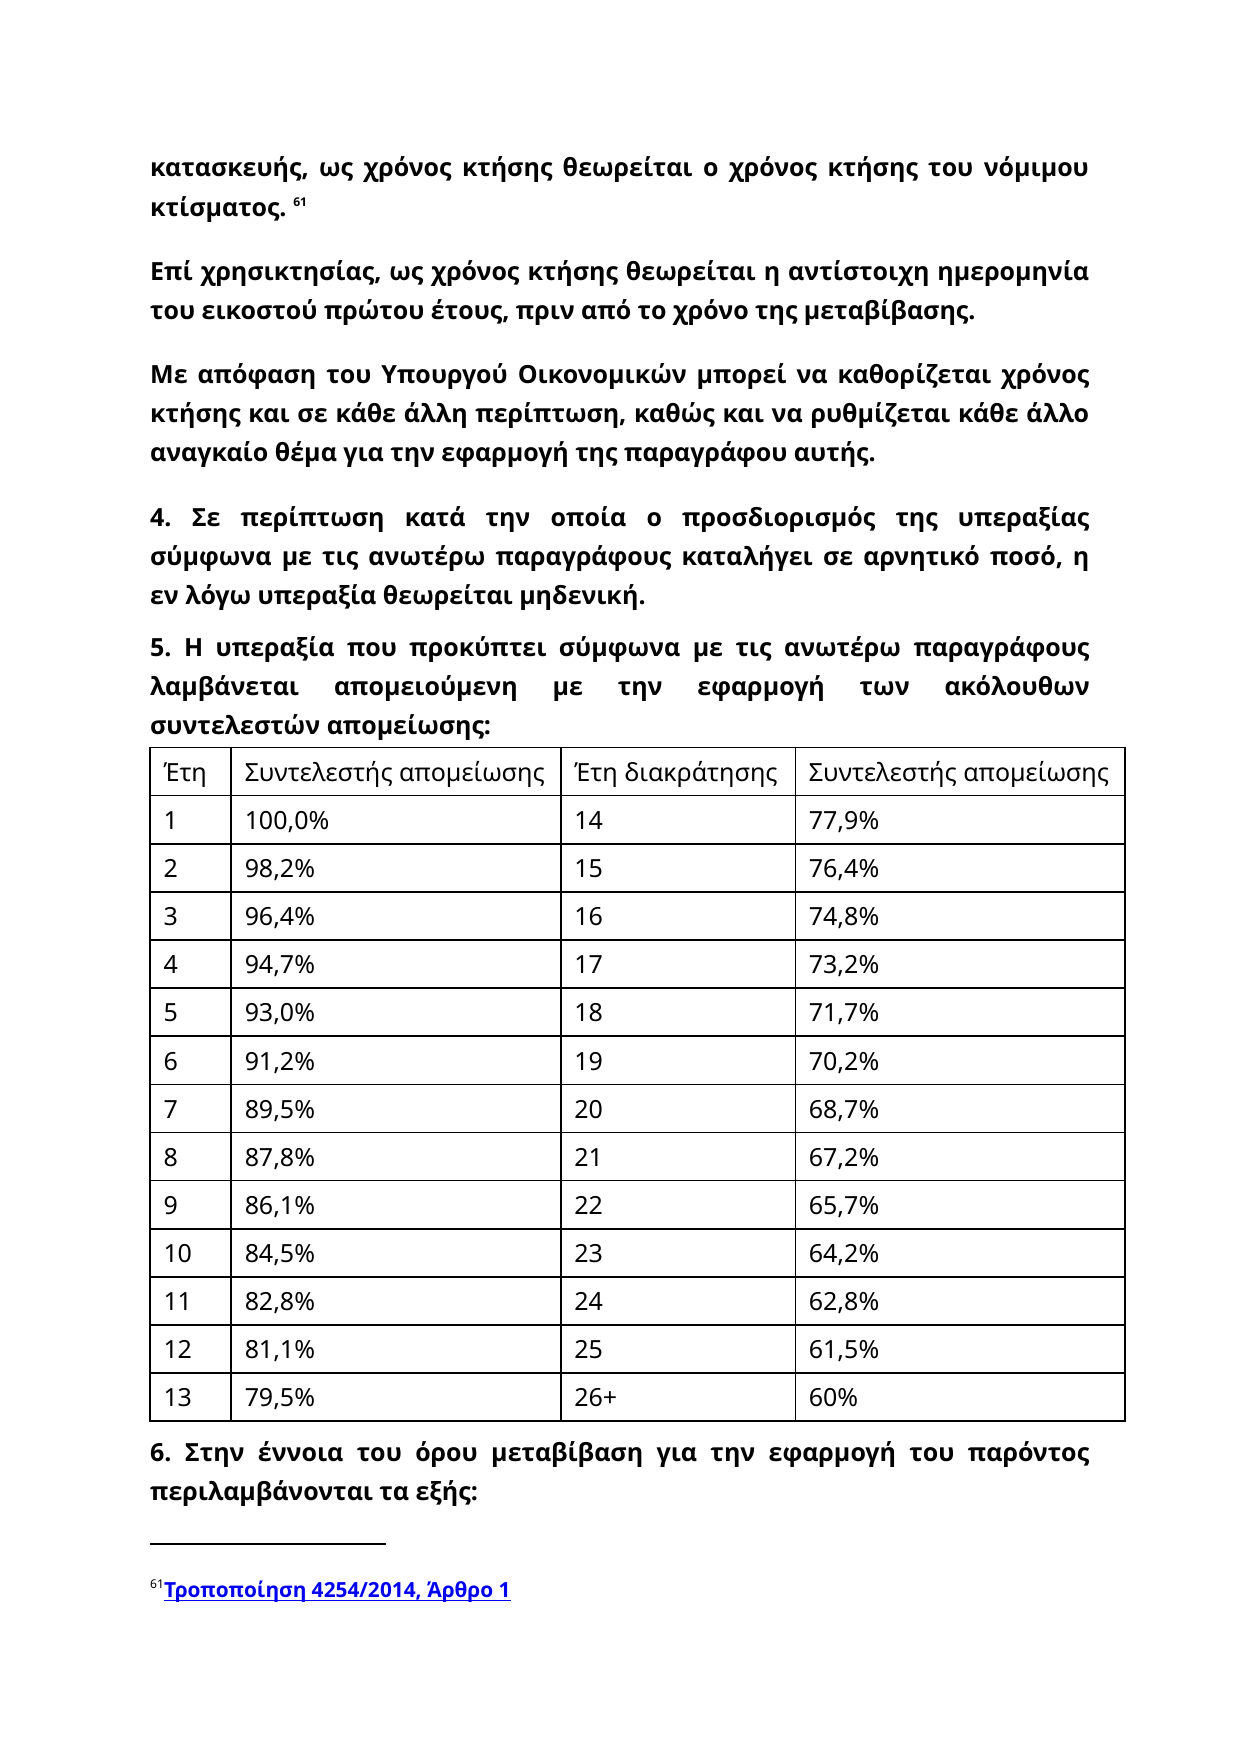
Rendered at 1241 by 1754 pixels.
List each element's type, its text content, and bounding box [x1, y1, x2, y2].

table_cell 12 [151, 1326, 230, 1372]
table_cell 9 [151, 1181, 230, 1228]
table_cell 84,5% [232, 1230, 560, 1276]
table_cell 77,9% [796, 796, 1124, 843]
table_cell 2 [151, 845, 230, 891]
table_cell 61,5% [796, 1326, 1124, 1372]
table_cell 89,5% [232, 1085, 560, 1132]
table_cell 81,1% [232, 1326, 560, 1372]
table_cell 22 [562, 1181, 795, 1228]
table_cell 98,2% [232, 845, 560, 891]
table_cell 93,0% [232, 989, 560, 1035]
table_cell 16 [562, 893, 795, 939]
table_cell 73,2% [796, 941, 1124, 987]
table_cell 23 [562, 1230, 795, 1276]
table_cell 7 [151, 1085, 230, 1132]
text 6. Στην έννοια του όρου μεταβίβαση για την εφαρμογή του παρόντος περιλαμβάνονται τα εξής: [150, 1434, 1090, 1508]
text 5. Η υπεραξία που προκύπτει σύμφωνα με τις ανωτέρω παραγράφους λαμβάνεται απομειούμενη με την εφαρμογή των ακόλουθων συντελεστών απομείωσης: [150, 629, 1090, 742]
table_cell 62,8% [796, 1278, 1124, 1324]
table_header Έτη διακράτησης [562, 748, 795, 795]
table_cell 94,7% [232, 941, 560, 987]
text Τροποποίηση 4254/2014, Άρθρο 1 [150, 1576, 1090, 1604]
table_cell 8 [151, 1133, 230, 1180]
table_cell 91,2% [232, 1037, 560, 1083]
table_cell 10 [151, 1230, 230, 1276]
table_header Συντελεστής απομείωσης [796, 748, 1124, 795]
text 4. Σε περίπτωση κατά την οποία ο προσδιορισμός της υπεραξίας σύμφωνα με τις ανωτέρω παραγράφους καταλήγει σε αρνητικό ποσό, η εν λόγω υπεραξία θεωρείται μηδενική. [150, 499, 1090, 612]
table_cell 21 [562, 1133, 795, 1180]
table_cell 100,0% [232, 796, 560, 843]
table_cell 5 [151, 989, 230, 1035]
table_cell 71,7% [796, 989, 1124, 1035]
text Με απόφαση του Υπουργού Οικονομικών μπορεί να καθορίζεται χρόνος κτήσης και σε κάθε άλλη περίπτωση, καθώς και να ρυθμίζεται κάθε άλλο αναγκαίο θέμα για την εφαρμογή της παραγράφου αυτής. [150, 357, 1090, 469]
table_cell 87,8% [232, 1133, 560, 1180]
table_cell 24 [562, 1278, 795, 1324]
text Επί χρησικτησίας, ως χρόνος κτήσης θεωρείται η αντίστοιχη ημερομηνία του εικοστού πρώτου έτους, πριν από το χρόνο της μεταβίβασης. [150, 253, 1090, 327]
table_cell 60% [796, 1374, 1124, 1420]
table_cell 1 [151, 796, 230, 843]
table_cell 6 [151, 1037, 230, 1083]
table_cell 79,5% [232, 1374, 560, 1420]
table_cell 13 [151, 1374, 230, 1420]
text κατασκευής, ως χρόνος κτήσης θεωρείται ο χρόνος κτήσης του νόμιμου κτίσματος. [150, 150, 1090, 223]
table_cell 68,7% [796, 1085, 1124, 1132]
table_cell 20 [562, 1085, 795, 1132]
table_cell 18 [562, 989, 795, 1035]
table_cell 82,8% [232, 1278, 560, 1324]
table_header Συντελεστής απομείωσης [232, 748, 560, 795]
table_cell 11 [151, 1278, 230, 1324]
table_cell 64,2% [796, 1230, 1124, 1276]
table_cell 67,2% [796, 1133, 1124, 1180]
table_cell 65,7% [796, 1181, 1124, 1228]
table_cell 86,1% [232, 1181, 560, 1228]
table_cell 15 [562, 845, 795, 891]
table_cell 17 [562, 941, 795, 987]
table_header Έτη [151, 748, 230, 795]
table_cell 4 [151, 941, 230, 987]
table_cell 19 [562, 1037, 795, 1083]
table_cell 74,8% [796, 893, 1124, 939]
table_cell 96,4% [232, 893, 560, 939]
table_cell 3 [151, 893, 230, 939]
table_cell 25 [562, 1326, 795, 1372]
table_cell 76,4% [796, 845, 1124, 891]
table_cell 14 [562, 796, 795, 843]
table_cell 70,2% [796, 1037, 1124, 1083]
table_cell 26+ [562, 1374, 795, 1420]
